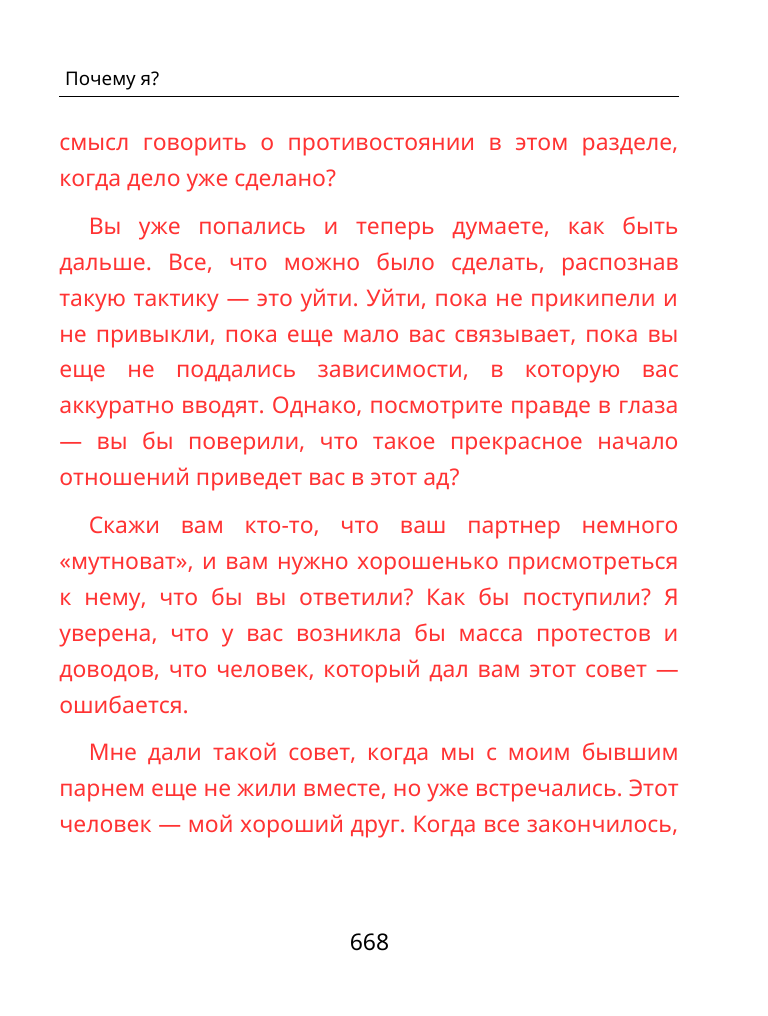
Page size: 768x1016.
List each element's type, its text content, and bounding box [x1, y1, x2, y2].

text Скажи вам кто-то, что ваш партнер немного «мутноват», и вам нужно хорошенько присмотреться к нему, что бы вы ответили? Как бы поступили? Я уверена, что у вас возникла бы масса протестов и доводов, что человек, который дал вам этот совет — ошибается. [59, 509, 679, 720]
text Мне дали такой совет, когда мы с моим бывшим парнем еще не жили вместе, но уже встречались. Этот человек — мой хороший друг. Когда все закончилось, [59, 736, 679, 839]
text Вы уже попались и теперь думаете, как быть дальше. Все, что можно было сделать, распознав такую тактику — это уйти. Уйти, пока не прикипели и не привыкли, пока еще мало вас связывает, пока вы еще не поддались зависимости, в которую вас аккуратно вводят. Однако, посмотрите правде в глаза — вы бы поверили, что такое прекрасное начало отношений приведет вас в этот ад? [59, 210, 679, 492]
text смысл говорить о противостоянии в этом разделе, когда дело уже сделано? [59, 126, 679, 193]
